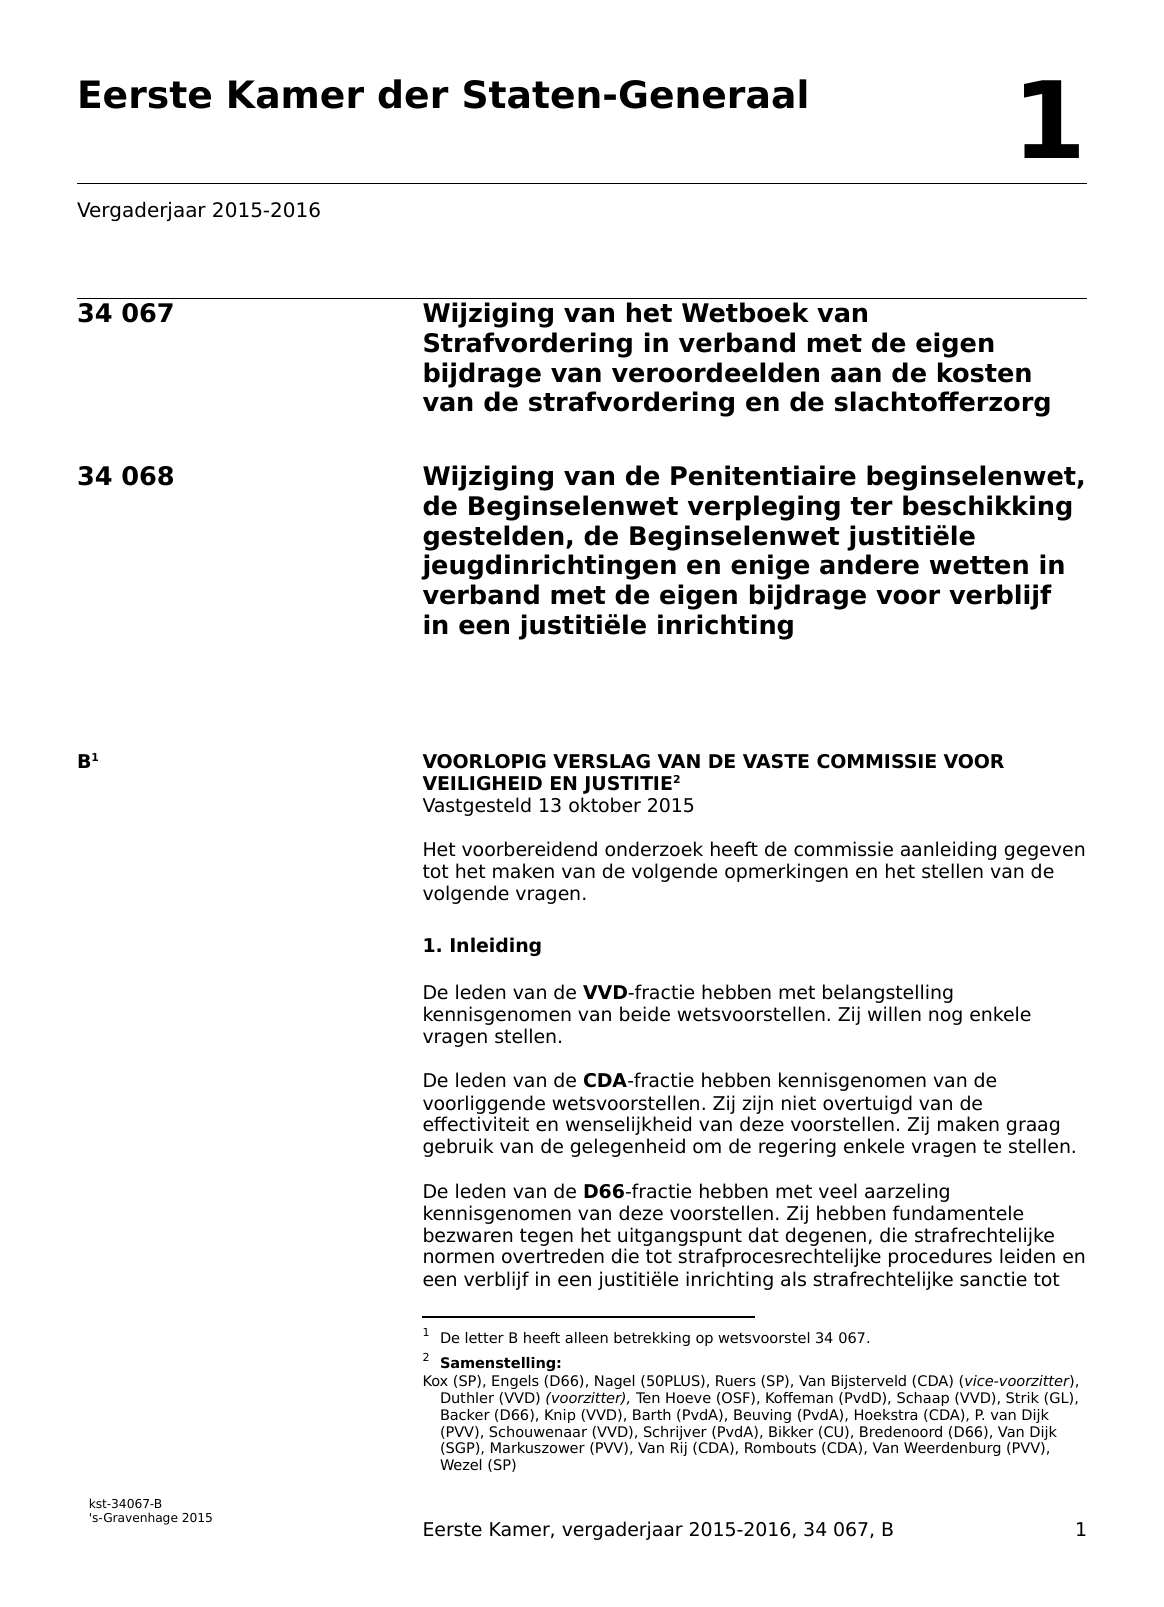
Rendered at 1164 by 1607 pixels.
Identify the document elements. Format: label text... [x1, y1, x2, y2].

subtitle 34 067 Wijziging van het Wetboek van Strafvordering in verband met de eigen bijdrage van veroordeelden aan de kosten van de strafvordering en de slachtofferzorg [77, 299, 1087, 418]
text Vastgesteld 13 oktober 2015 [422, 795, 1087, 817]
text De letter B heeft alleen betrekking op wetsvoorstel 34 067. [422, 1326, 1087, 1348]
table_header Eerste Kamer der Staten-Generaal [77, 59, 886, 183]
table_cell Vergaderjaar 2015-2016 [77, 184, 1087, 298]
text De leden van de D66-fractie hebben met veel aarzeling kennisgenomen van deze voorstellen. Zij hebben fundamentele bezwaren tegen het uitgangspunt dat degenen, die strafrechtelijke normen overtreden die tot strafprocesrechtelijke procedures leiden en een verblijf in een justitiële inrichting als strafrechtelijke sanctie tot [422, 1181, 1087, 1290]
table_header 1 [886, 59, 1087, 183]
text Het voorbereidend onderzoek heeft de commissie aanleiding gegeven tot het maken van de volgende opmerkingen en het stellen van de volgende vragen. [422, 839, 1087, 905]
subtitle 1. Inleiding [422, 935, 1087, 957]
text Samenstelling: [422, 1351, 1087, 1373]
text kst-34067-B [88, 1497, 323, 1511]
subtitle 34 068 Wijziging van de Penitentiaire beginselenwet, de Beginselenwet verpleging ter beschikking gestelden, de Beginselenwet justitiële jeugdinrichtingen en enige andere wetten in verband met de eigen bijdrage voor verblijf in een justitiële inrichting [77, 462, 1087, 640]
text De leden van de VVD-fractie hebben met belangstelling kennisgenomen van beide wetsvoorstellen. Zij willen nog enkele vragen stellen. [422, 982, 1087, 1048]
text 's-Gravenhage 2015 [88, 1511, 323, 1525]
text Kox (SP), Engels (D66), Nagel (50PLUS), Ruers (SP), Van Bijsterveld (CDA) (vice-voorzitter), Duthler (VVD) (voorzitter), Ten Hoeve (OSF), Koffeman (PvdD), Schaap (VVD), Strik (GL), Backer (D66), Knip (VVD), Barth (PvdA), Beuving (PvdA), Hoekstra (CDA), P. van Dijk (PVV), Schouwenaar (VVD), Schrijver (PvdA), Bikker (CU), Bredenoord (D66), Van Dijk (SGP), Markuszower (PVV), Van Rij (CDA), Rombouts (CDA), Van Weerdenburg (PVV), Wezel (SP) [422, 1373, 1087, 1474]
subtitle B VOORLOPIG VERSLAG VAN DE VASTE COMMISSIE VOOR VEILIGHEID EN JUSTITIE [77, 751, 1087, 795]
text De leden van de CDA-fractie hebben kennisgenomen van de voorliggende wetsvoorstellen. Zij zijn niet overtuigd van de effectiviteit en wenselijkheid van deze voorstellen. Zij maken graag gebruik van de gelegenheid om de regering enkele vragen te stellen. [422, 1070, 1087, 1158]
